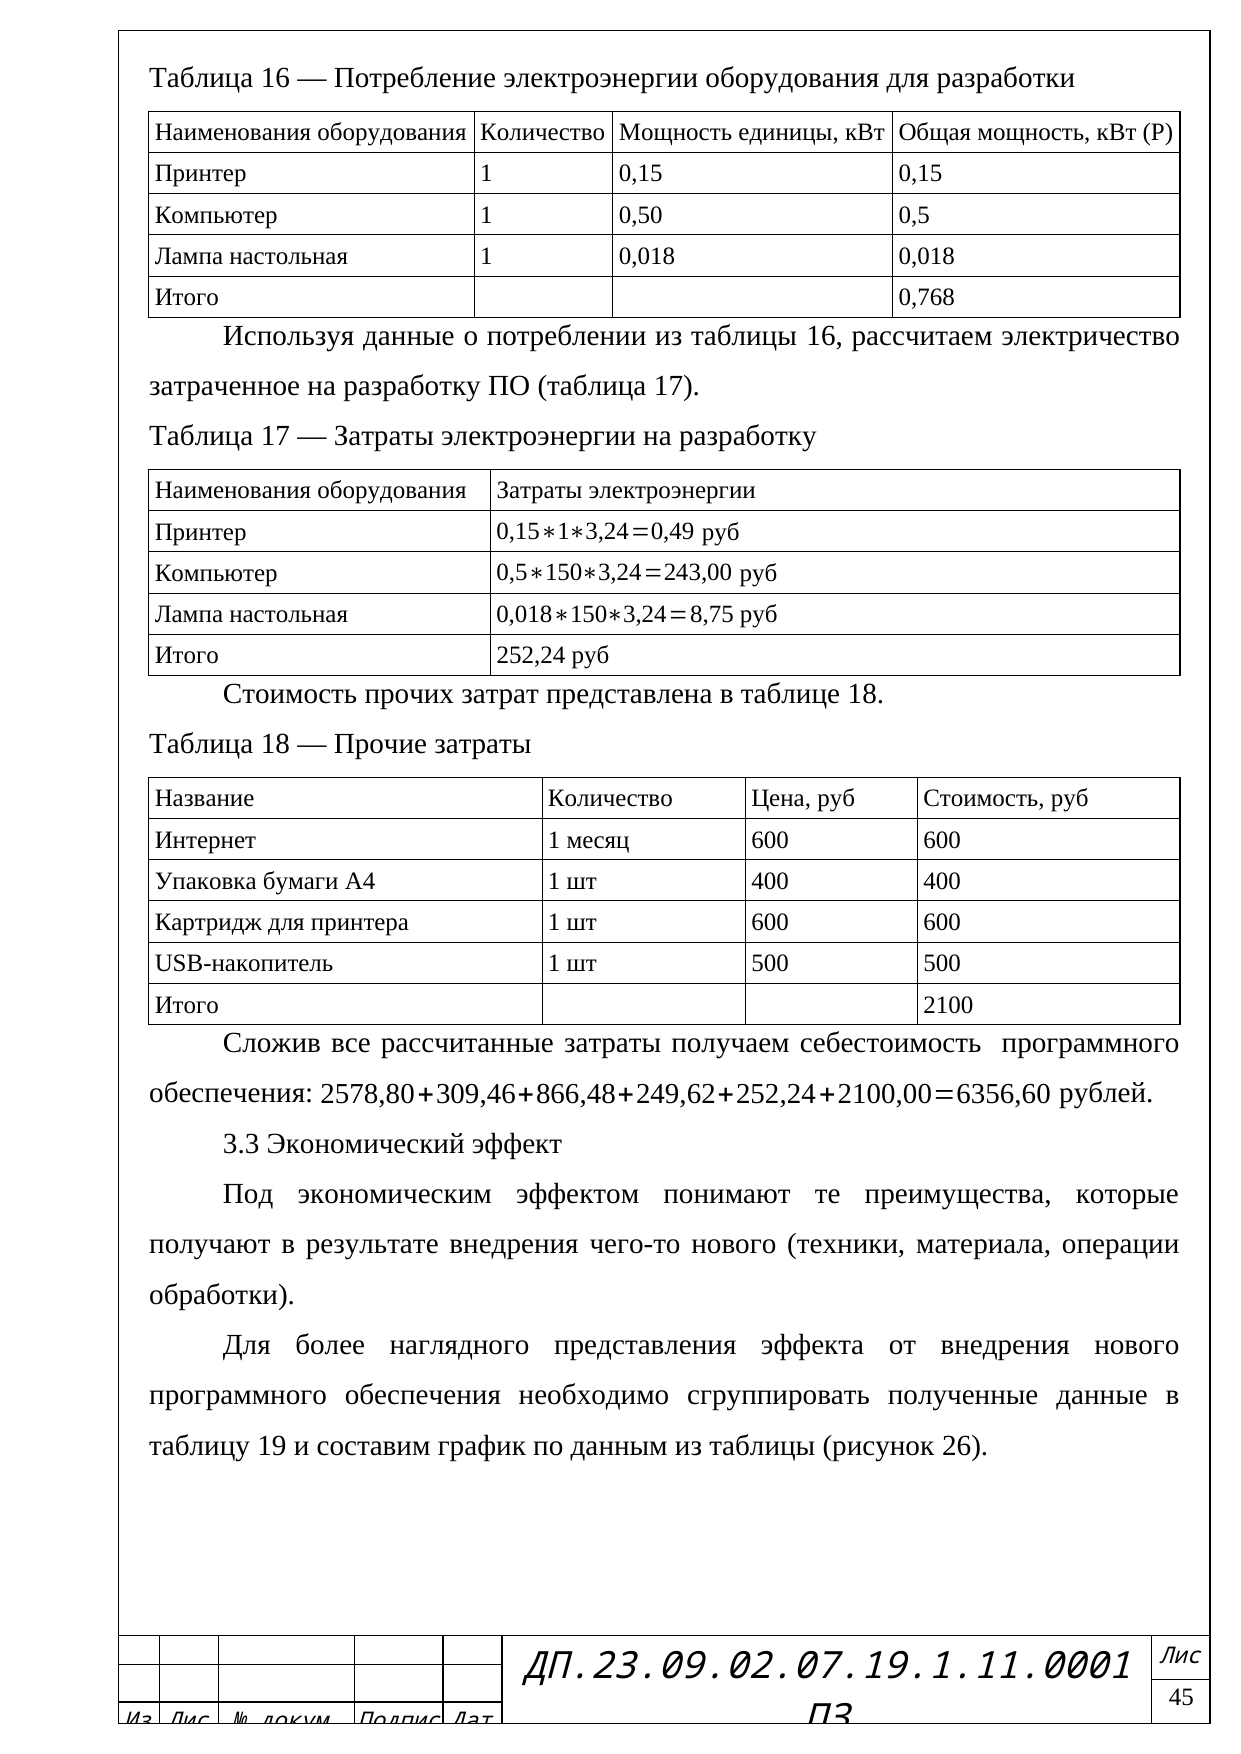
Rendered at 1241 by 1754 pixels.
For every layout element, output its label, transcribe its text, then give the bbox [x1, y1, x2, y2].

table_cell 1 [475, 194, 612, 234]
table_cell 1 [475, 153, 612, 193]
text Стоимость прочих затрат представлена в таблице 18. [149, 676, 1180, 709]
table_cell 600 [918, 819, 1179, 859]
table_cell 1 месяц [543, 819, 745, 859]
table_cell 1 шт [543, 943, 745, 983]
text Используя данные о потреблении из таблицы 16, рассчитаем электричество затраченное на разработку ПО (таблица 17). [149, 318, 1180, 402]
table_cell Интернет [149, 819, 542, 859]
table_cell 0,15 [613, 153, 892, 193]
table_cell 600 [918, 901, 1179, 942]
table_cell [746, 984, 917, 1024]
table_header Наименования оборудования [149, 470, 490, 510]
text Под экономическим эффектом понимают те преимущества, которые получают в результате внедрения чего-то нового (техники, материала, операции обработки). [149, 1176, 1180, 1310]
table_header Цена, руб [746, 778, 917, 818]
table_cell руб [491, 552, 1179, 592]
table_cell Принтер [149, 153, 474, 193]
table_cell Упаковка бумаги А4 [149, 860, 542, 900]
table_cell 0,15 [893, 153, 1179, 193]
text Сложив все рассчитанные затраты получаем себестоимость программного обеспечения: рублей. [149, 1025, 1180, 1109]
table_cell руб [491, 594, 1179, 634]
table_cell 600 [746, 901, 917, 942]
table_cell 500 [918, 943, 1179, 983]
table_header Стоимость, руб [918, 778, 1179, 818]
table_header Мощность единицы, кВт [613, 112, 892, 152]
table_header Количество [475, 112, 612, 152]
table_cell Компьютер [149, 194, 474, 234]
table_cell 400 [918, 860, 1179, 900]
table_header Наименования оборудования [149, 112, 474, 152]
table_cell [475, 277, 612, 317]
table_cell 600 [746, 819, 917, 859]
table_cell Лампа настольная [149, 594, 490, 634]
table_cell Итого [149, 635, 490, 675]
table_cell 252,24 руб [491, 635, 1179, 675]
table_cell Итого [149, 984, 542, 1024]
table_cell 1 шт [543, 860, 745, 900]
table_cell 0,50 [613, 194, 892, 234]
table_cell [543, 984, 745, 1024]
table_cell USB-накопитель [149, 943, 542, 983]
text Таблица 17 — Затраты электроэнергии на разработку [149, 418, 1180, 452]
table_cell 0,5 [893, 194, 1179, 234]
table_header Затраты электроэнергии [491, 470, 1179, 510]
table_cell Итого [149, 277, 474, 317]
table_cell 0,018 [893, 235, 1179, 276]
table_cell 1 [475, 235, 612, 276]
table_header Количество [543, 778, 745, 818]
table_header Общая мощность, кВт (Р) [893, 112, 1179, 152]
table_cell 2100 [918, 984, 1179, 1024]
table_cell 1 шт [543, 901, 745, 942]
table_cell руб [491, 511, 1179, 551]
table_cell 400 [746, 860, 917, 900]
text Таблица 16 — Потребление электроэнергии оборудования для разработки [149, 60, 1180, 94]
table_cell Компьютер [149, 552, 490, 592]
table_cell 0,768 [893, 277, 1179, 317]
table_header Название [149, 778, 542, 818]
table_cell 0,018 [613, 235, 892, 276]
text Для более наглядного представления эффекта от внедрения нового программного обеспечения необходимо сгруппировать полученные данные в таблицу 19 и составим график по данным из таблицы (рисунок 26). [149, 1327, 1180, 1461]
table_cell Лампа настольная [149, 235, 474, 276]
table_cell Принтер [149, 511, 490, 551]
table_cell 500 [746, 943, 917, 983]
text Таблица 18 — Прочие затраты [149, 726, 1180, 760]
subtitle 3.3 Экономический эффект [149, 1126, 1180, 1159]
table_cell [613, 277, 892, 317]
table_cell Картридж для принтера [149, 901, 542, 942]
